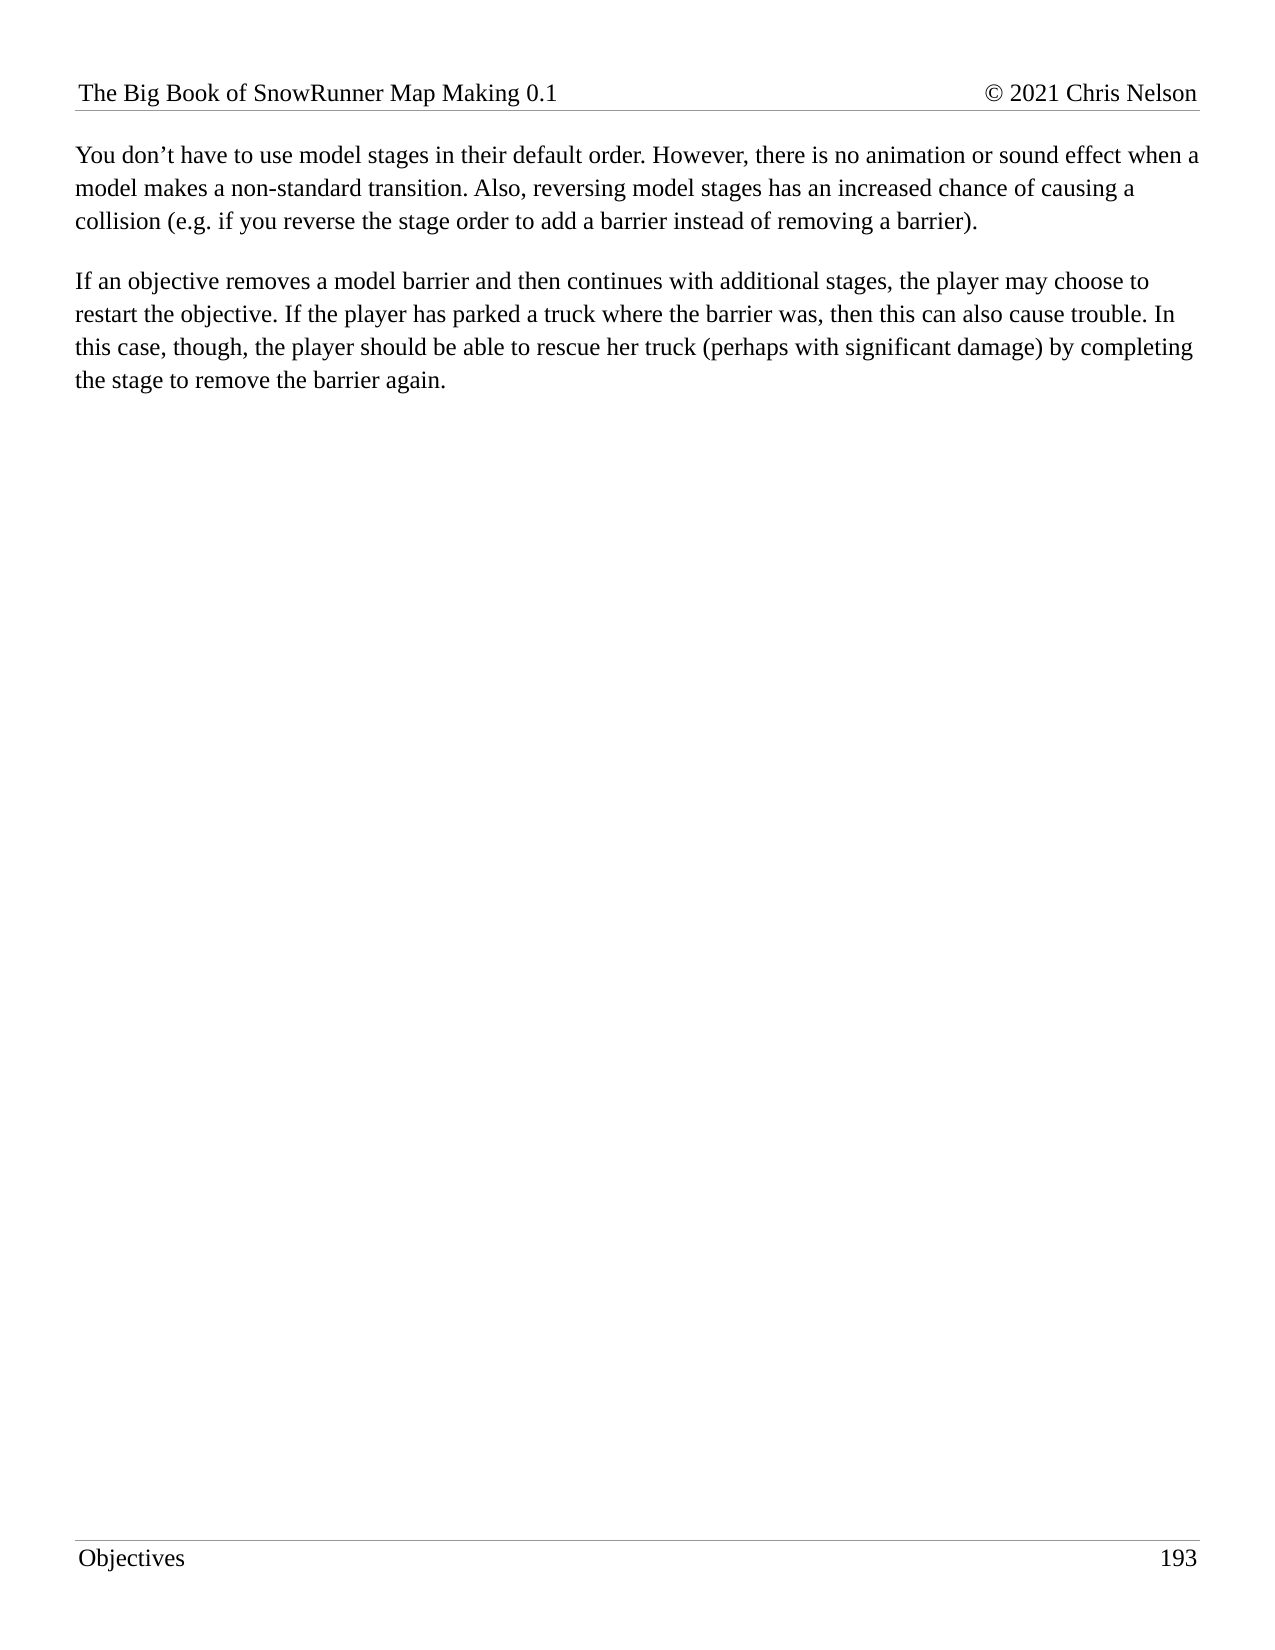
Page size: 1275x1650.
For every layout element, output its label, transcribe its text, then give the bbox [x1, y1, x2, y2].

text If an objective removes a model barrier and then continues with additional stages, the player may choose to restart the objective. If the player has parked a truck where the barrier was, then this can also cause trouble. In this case, though, the player should be able to rescue her truck (perhaps with significant damage) by completing the stage to remove the barrier again. [75, 266, 1200, 394]
text You don’t have to use model stages in their default order. However, there is no animation or sound effect when a model makes a non-standard transition. Also, reversing model stages has an increased chance of causing a collision (e.g. if you reverse the stage order to add a barrier instead of removing a barrier). [75, 140, 1200, 235]
